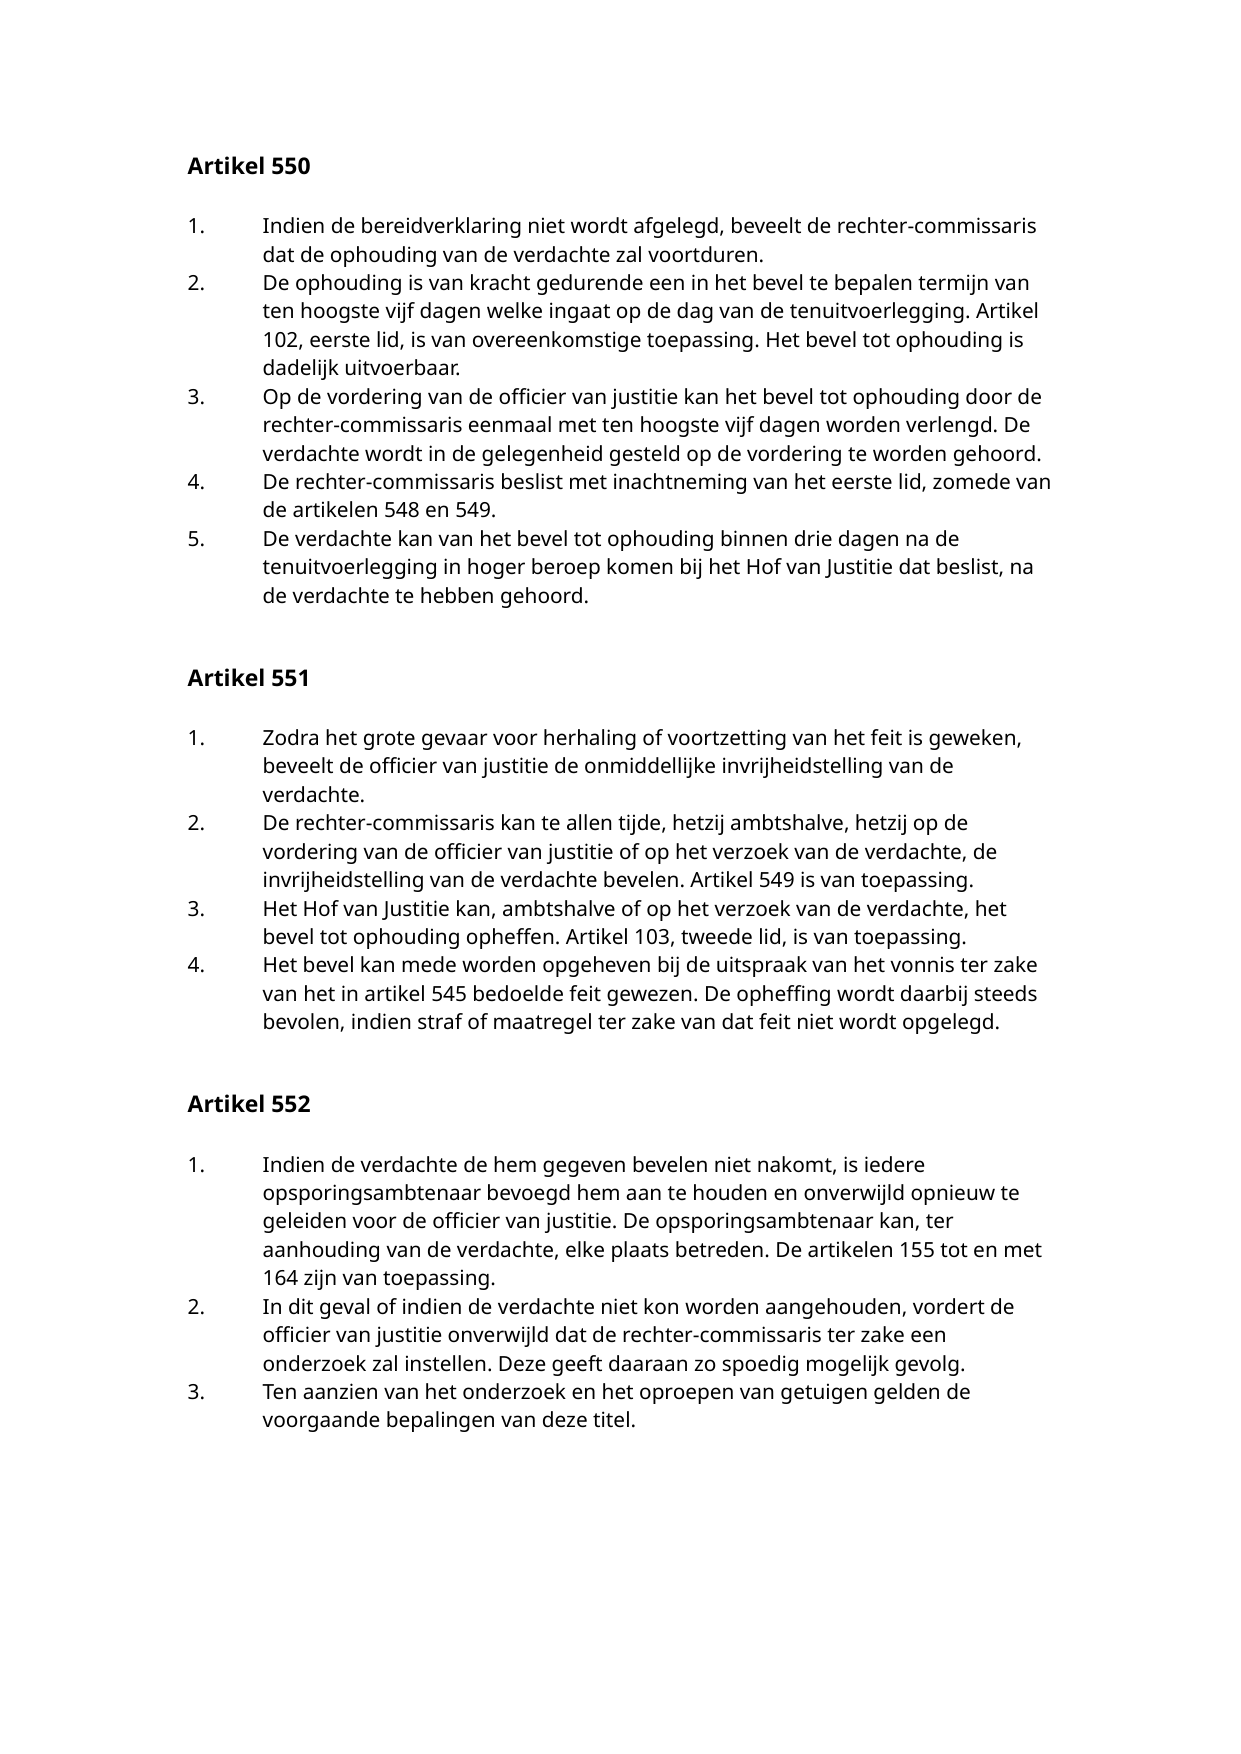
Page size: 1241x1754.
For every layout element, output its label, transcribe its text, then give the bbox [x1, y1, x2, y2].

list Zodra het grote gevaar voor herhaling of voortzetting van het feit is geweken, beveelt de officier van justitie de onmiddellijke invrijheidstelling van de verdachte. [187, 723, 1053, 808]
list De rechter-commissaris kan te allen tijde, hetzij ambtshalve, hetzij op de vordering van de officier van justitie of op het verzoek van de verdachte, de invrijheidstelling van de verdachte bevelen. Artikel 549 is van toepassing. [187, 808, 1053, 894]
list De rechter-commissaris beslist met inachtneming van het eerste lid, zomede van de artikelen 548 en 549. [187, 467, 1053, 524]
subtitle Artikel 550 [187, 150, 1053, 181]
list Ten aanzien van het onderzoek en het oproepen van getuigen gelden de voorgaande bepalingen van deze titel. [187, 1377, 1053, 1434]
subtitle Artikel 552 [187, 1088, 1053, 1120]
subtitle Artikel 551 [187, 662, 1053, 693]
list De ophouding is van kracht gedurende een in het bevel te bepalen termijn van ten hoogste vijf dagen welke ingaat op de dag van de tenuitvoerlegging. Artikel 102, eerste lid, is van overeenkomstige toepassing. Het bevel tot ophouding is dadelijk uitvoerbaar. [187, 268, 1053, 382]
list In dit geval of indien de verdachte niet kon worden aangehouden, vordert de officier van justitie onverwijld dat de rechter-commissaris ter zake een onderzoek zal instellen. Deze geeft daaraan zo spoedig mogelijk gevolg. [187, 1292, 1053, 1377]
list Het bevel kan mede worden opgeheven bij de uitspraak van het vonnis ter zake van het in artikel 545 bedoelde feit gewezen. De opheffing wordt daarbij steeds bevolen, indien straf of maatregel ter zake van dat feit niet wordt opgelegd. [187, 951, 1053, 1036]
list Op de vordering van de officier van justitie kan het bevel tot ophouding door de rechter-commissaris eenmaal met ten hoogste vijf dagen worden verlengd. De verdachte wordt in de gelegenheid gesteld op de vordering te worden gehoord. [187, 382, 1053, 467]
list Het Hof van Justitie kan, ambtshalve of op het verzoek van de verdachte, het bevel tot ophouding opheffen. Artikel 103, tweede lid, is van toepassing. [187, 894, 1053, 951]
list Indien de verdachte de hem gegeven bevelen niet nakomt, is iedere opsporingsambtenaar bevoegd hem aan te houden en onverwijld opnieuw te geleiden voor de officier van justitie. De opsporingsambtenaar kan, ter aanhouding van de verdachte, elke plaats betreden. De artikelen 155 tot en met 164 zijn van toepassing. [187, 1150, 1053, 1292]
list Indien de bereidverklaring niet wordt afgelegd, beveelt de rechter-commissaris dat de ophouding van de verdachte zal voortduren. [187, 211, 1053, 268]
list De verdachte kan van het bevel tot ophouding binnen drie dagen na de tenuitvoerlegging in hoger beroep komen bij het Hof van Justitie dat beslist, na de verdachte te hebben gehoord. [187, 524, 1053, 609]
